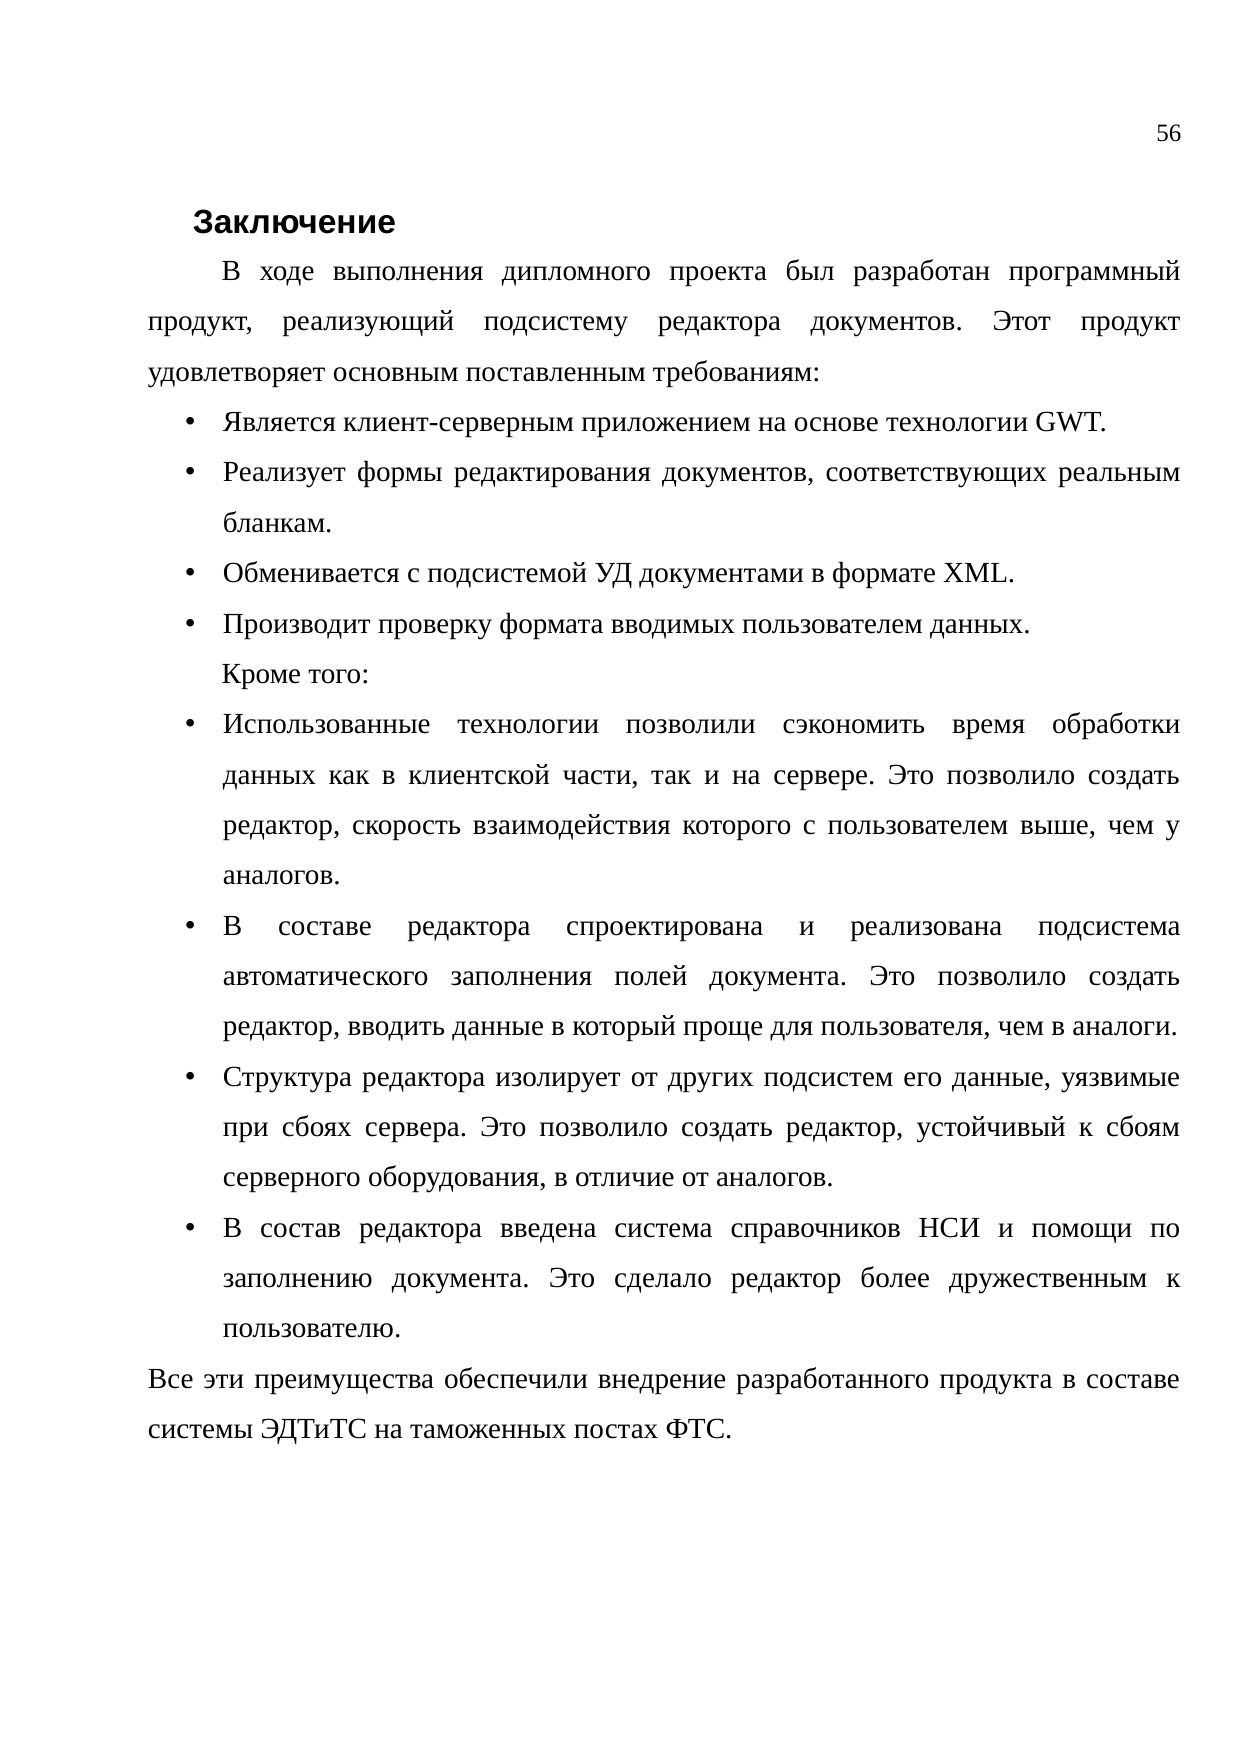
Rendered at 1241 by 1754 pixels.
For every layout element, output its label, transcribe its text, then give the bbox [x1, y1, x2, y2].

list Обменивается с подсистемой УД документами в формате XML. [185, 555, 1181, 589]
text В ходе выполнения дипломного проекта был разработан программный продукт, реализующий подсистему редактора документов. Этот продукт удовлетворяет основным поставленным требованиям: [148, 253, 1181, 387]
list Структура редактора изолирует от других подсистем его данные, уязвимые при сбоях сервера. Это позволило создать редактор, устойчивый к сбоям серверного оборудования, в отличие от аналогов. [185, 1059, 1181, 1193]
list Является клиент-серверным приложением на основе технологии GWT. [185, 404, 1181, 438]
subtitle Заключение [148, 202, 1181, 241]
list В составе редактора спроектирована и реализована подсистема автоматического заполнения полей документа. Это позволило создать редактор, вводить данные в который проще для пользователя, чем в аналоги. [185, 908, 1181, 1042]
list Реализует формы редактирования документов, соответствующих реальным бланкам. [185, 454, 1181, 538]
list Все эти преимущества обеспечили внедрение разработанного продукта в составе системы ЭДТиТС на таможенных постах ФТС. [110, 1361, 1181, 1445]
list Использованные технологии позволили сэкономить время обработки данных как в клиентской части, так и на сервере. Это позволило создать редактор, скорость взаимодействия которого с пользователем выше, чем у аналогов. [185, 706, 1181, 891]
list В состав редактора введена система справочников НСИ и помощи по заполнению документа. Это сделало редактор более дружественным к пользователю. [185, 1210, 1181, 1344]
list Производит проверку формата вводимых пользователем данных. [185, 606, 1181, 639]
text Кроме того: [148, 656, 1181, 690]
